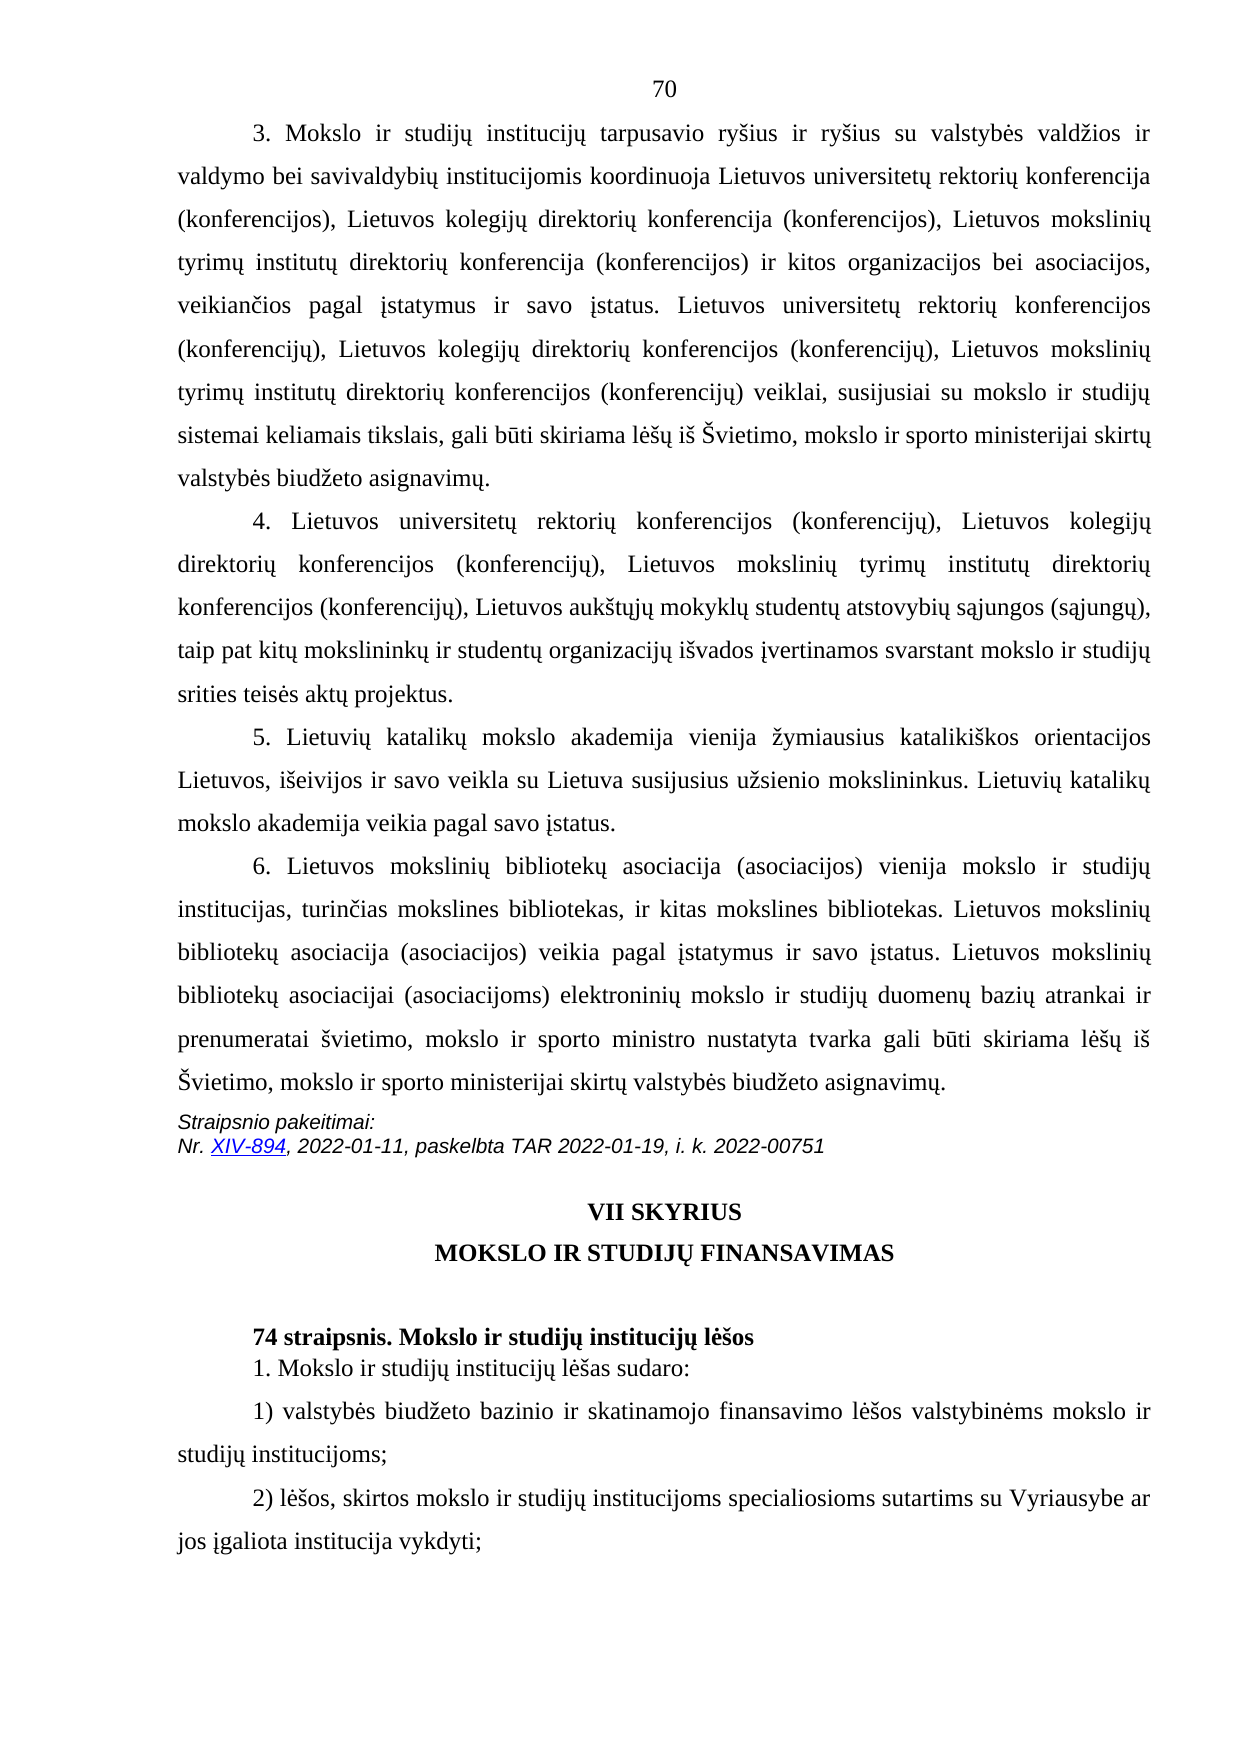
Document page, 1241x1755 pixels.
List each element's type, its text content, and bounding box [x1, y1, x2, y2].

text 1. Mokslo ir studijų institucijų lėšas sudaro: [177, 1353, 1152, 1382]
text 74 straipsnis. Mokslo ir studijų institucijų lėšos [177, 1312, 1152, 1353]
text VII SKYRIUS [177, 1187, 1152, 1228]
text 5. Lietuvių katalikų mokslo akademija vienija žymiausius katalikiškos orientacijos Lietuvos, išeivijos ir savo veikla su Lietuva susijusius užsienio mokslininkus. Lietuvių katalikų mokslo akademija veikia pagal savo įstatus. [177, 722, 1152, 837]
text 2) lėšos, skirtos mokslo ir studijų institucijoms specialiosioms sutartims su Vyriausybe ar jos įgaliota institucija vykdyti; [177, 1483, 1152, 1554]
text 4. Lietuvos universitetų rektorių konferencijos (konferencijų), Lietuvos kolegijų direktorių konferencijos (konferencijų), Lietuvos mokslinių tyrimų institutų direktorių konferencijos (konferencijų), Lietuvos aukštųjų mokyklų studentų atstovybių sąjungos (sąjungų), taip pat kitų mokslininkų ir studentų organizacijų išvados įvertinamos svarstant mokslo ir studijų srities teisės aktų projektus. [177, 506, 1152, 707]
text MOKSLO IR STUDIJŲ FINANSAVIMAS [177, 1228, 1152, 1270]
text Straipsnio pakeitimai: [177, 1110, 1152, 1134]
text 6. Lietuvos mokslinių bibliotekų asociacija (asociacijos) vienija mokslo ir studijų institucijas, turinčias mokslines bibliotekas, ir kitas mokslines bibliotekas. Lietuvos mokslinių bibliotekų asociacija (asociacijos) veikia pagal įstatymus ir savo įstatus. Lietuvos mokslinių bibliotekų asociacijai (asociacijoms) elektroninių mokslo ir studijų duomenų bazių atrankai ir prenumeratai švietimo, mokslo ir sporto ministro nustatyta tvarka gali būti skiriama lėšų iš Švietimo, mokslo ir sporto ministerijai skirtų valstybės biudžeto asignavimų. [177, 851, 1152, 1096]
text Nr. XIV-894, 2022-01-11, paskelbta TAR 2022-01-19, i. k. 2022-00751 [177, 1134, 1152, 1158]
text 3. Mokslo ir studijų institucijų tarpusavio ryšius ir ryšius su valstybės valdžios ir valdymo bei savivaldybių institucijomis koordinuoja Lietuvos universitetų rektorių konferencija (konferencijos), Lietuvos kolegijų direktorių konferencija (konferencijos), Lietuvos mokslinių tyrimų institutų direktorių konferencija (konferencijos) ir kitos organizacijos bei asociacijos, veikiančios pagal įstatymus ir savo įstatus. Lietuvos universitetų rektorių konferencijos (konferencijų), Lietuvos kolegijų direktorių konferencijos (konferencijų), Lietuvos mokslinių tyrimų institutų direktorių konferencijos (konferencijų) veiklai, susijusiai su mokslo ir studijų sistemai keliamais tikslais, gali būti skiriama lėšų iš Švietimo, mokslo ir sporto ministerijai skirtų valstybės biudžeto asignavimų. [177, 118, 1152, 492]
text 1) valstybės biudžeto bazinio ir skatinamojo finansavimo lėšos valstybinėms mokslo ir studijų institucijoms; [177, 1396, 1152, 1468]
